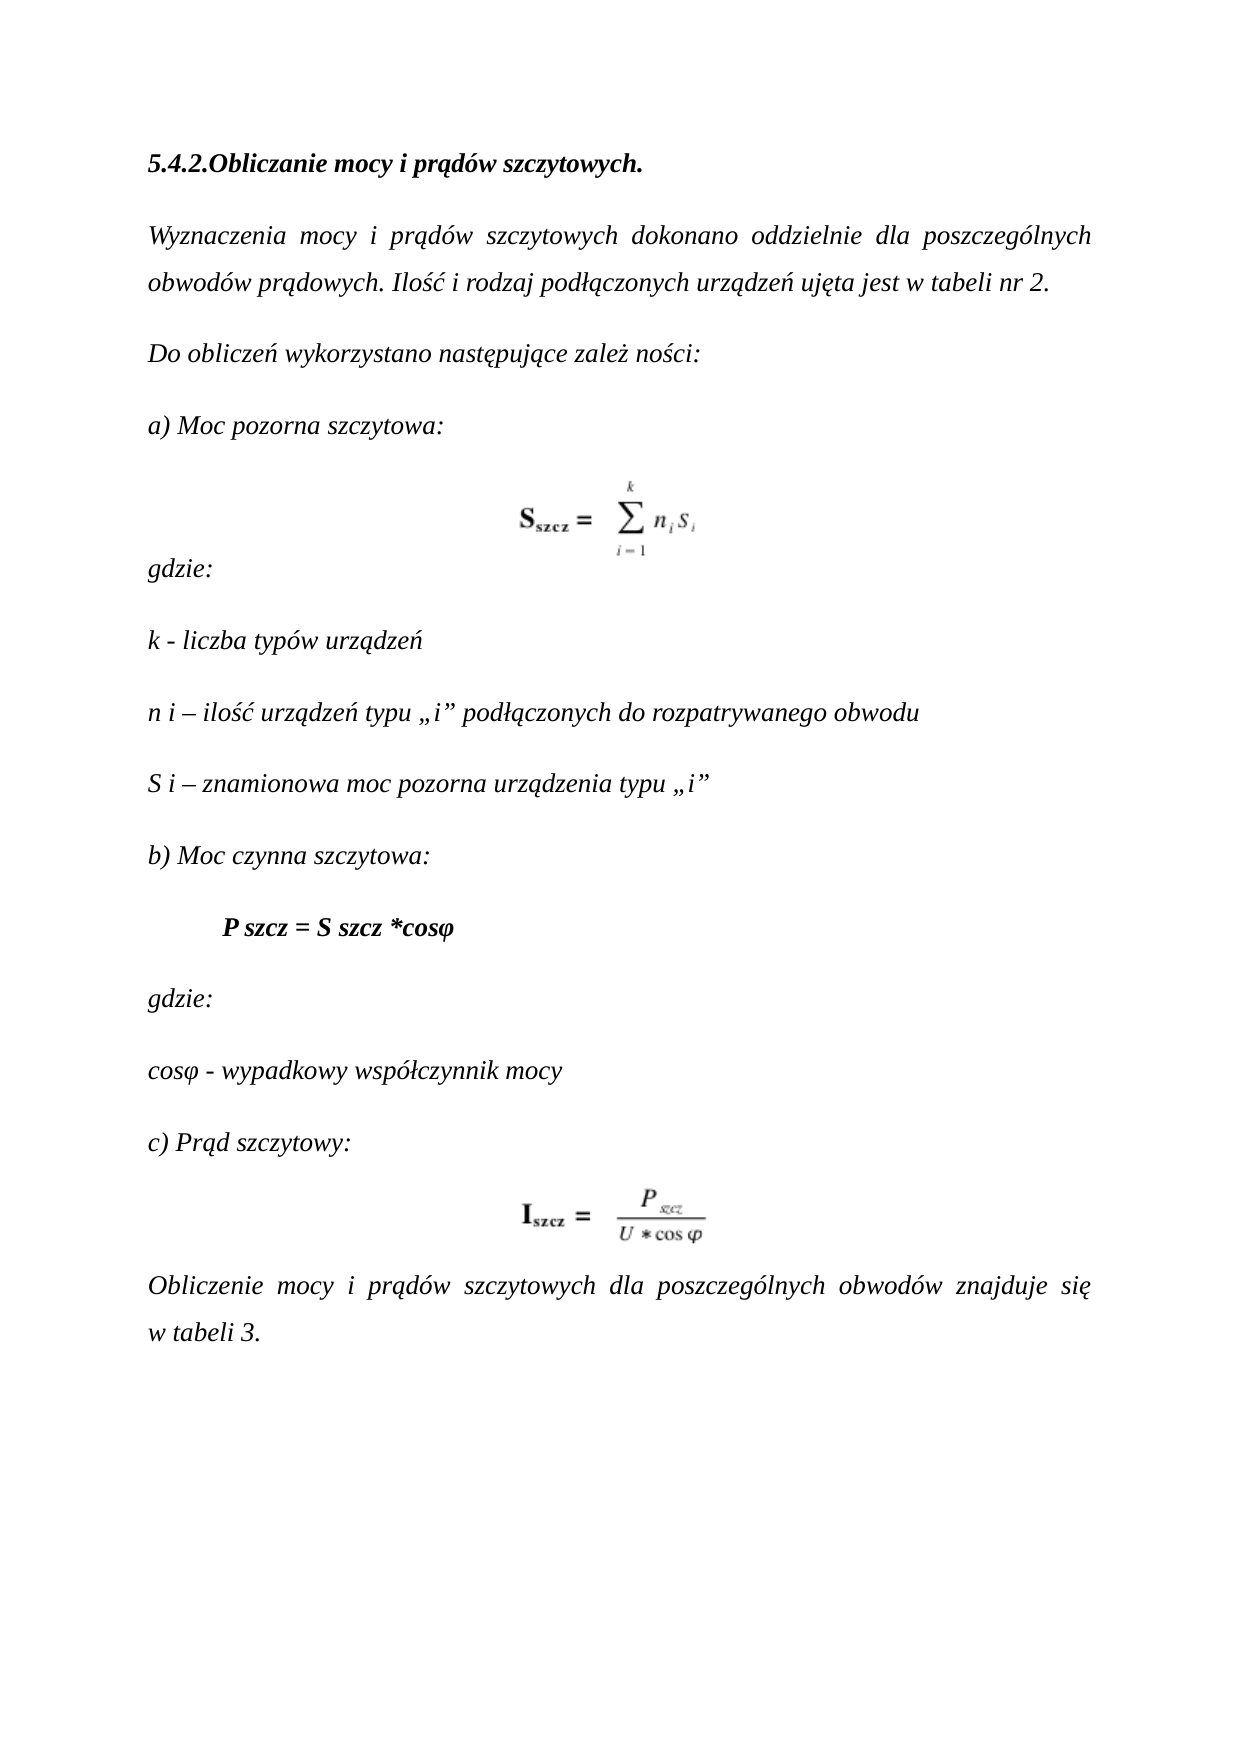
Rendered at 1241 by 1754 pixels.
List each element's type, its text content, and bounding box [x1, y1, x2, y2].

subtitle Obliczenie mocy i prądów szczytowych dla poszczególnych obwodów znajduje się w tabeli 3. [148, 1269, 1093, 1347]
subtitle a) Moc pozorna szczytowa: [148, 409, 1093, 440]
subtitle 5.4.2.Obliczanie mocy i prądów szczytowych. [148, 148, 1093, 179]
subtitle Do obliczeń wykorzystano następujące zależ ności: [148, 338, 1093, 369]
picture [502, 462, 738, 590]
subtitle Wyznaczenia mocy i prądów szczytowych dokonano oddzielnie dla poszczególnych obwodów prądowych. Ilość i rodzaj podłączonych urządzeń ujęta jest w tabeli nr 2. [148, 219, 1093, 297]
subtitle k - liczba typów urządzeń [148, 624, 1093, 655]
subtitle b) Moc czynna szczytowa: [148, 839, 1093, 870]
subtitle P szcz = S szcz *cosφ [148, 911, 1093, 942]
subtitle gdzie: [148, 983, 1093, 1014]
subtitle n i – ilość urządzeń typu „i” podłączonych do rozpatrywanego obwodu [148, 696, 1093, 727]
subtitle [738, 553, 1093, 584]
picture [504, 1178, 736, 1248]
subtitle gdzie: [148, 553, 502, 584]
subtitle c) Prąd szczytowy: [148, 1126, 1093, 1157]
subtitle S i – znamionowa moc pozorna urządzenia typu „i” [148, 768, 1093, 799]
subtitle cosφ - wypadkowy współczynnik mocy [148, 1054, 1093, 1085]
